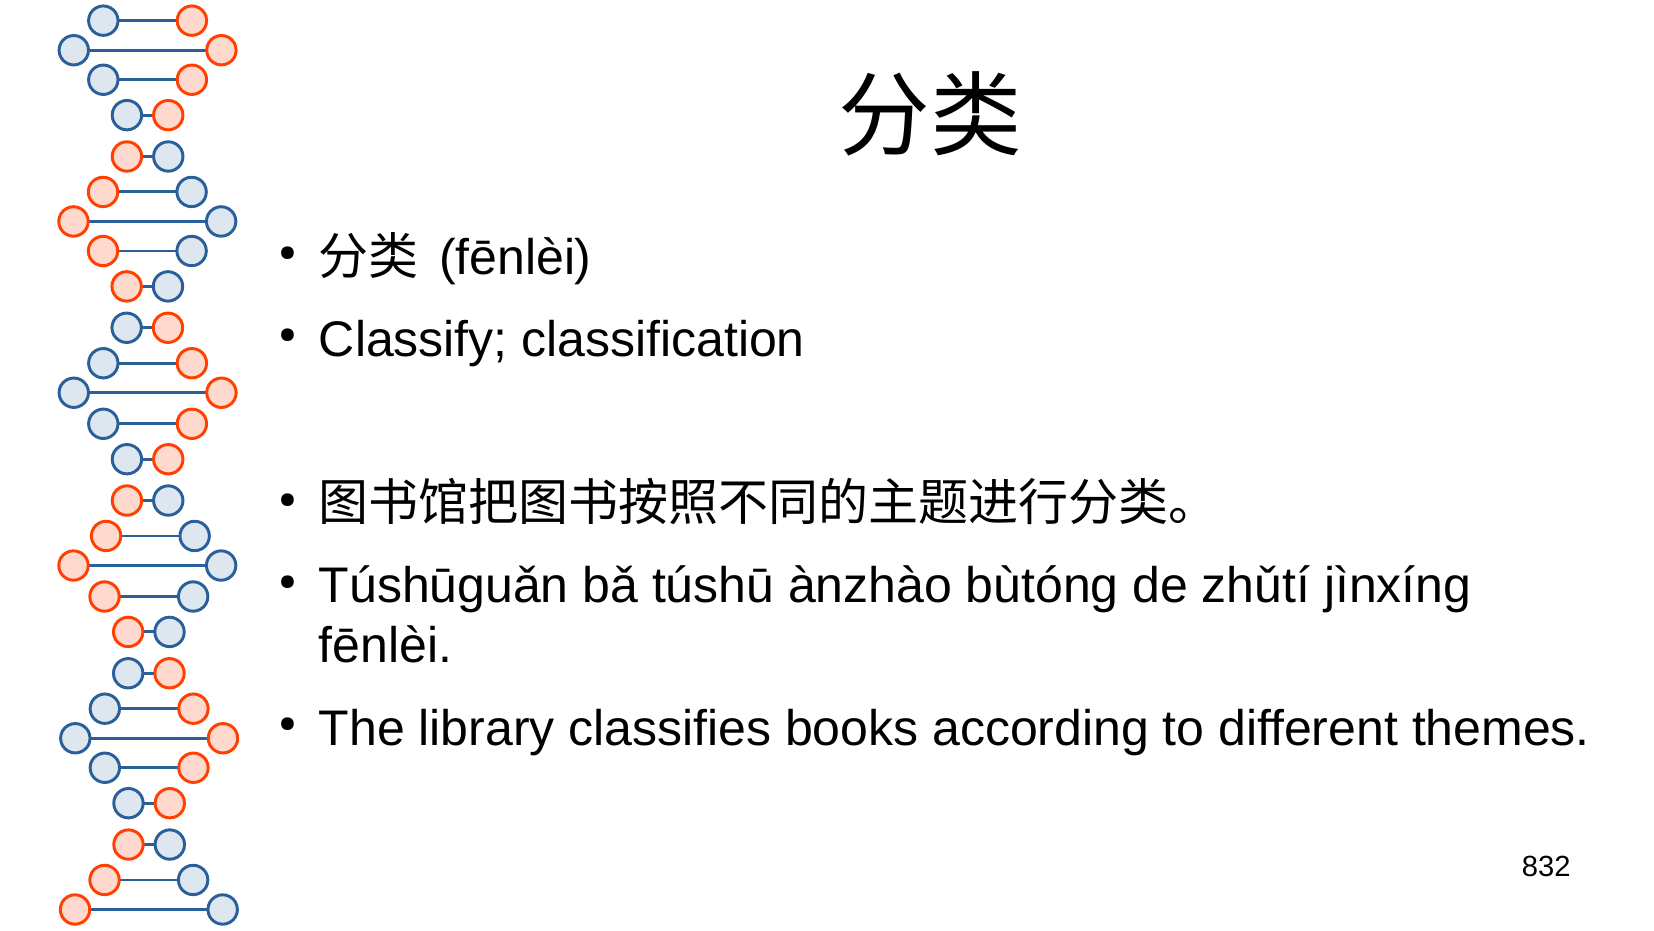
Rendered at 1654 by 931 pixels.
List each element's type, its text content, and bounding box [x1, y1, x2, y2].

title 分类 [265, 35, 1595, 189]
list 分类 (fēnlèi) Classify; classification 图书馆把图书按照不同的主题进行分类。 Túshūguǎn bǎ túshū ànzhào bùtóng de zhǔtí jìnxíng fēnlèi. The library classifies books according to different themes. [265, 224, 1595, 764]
